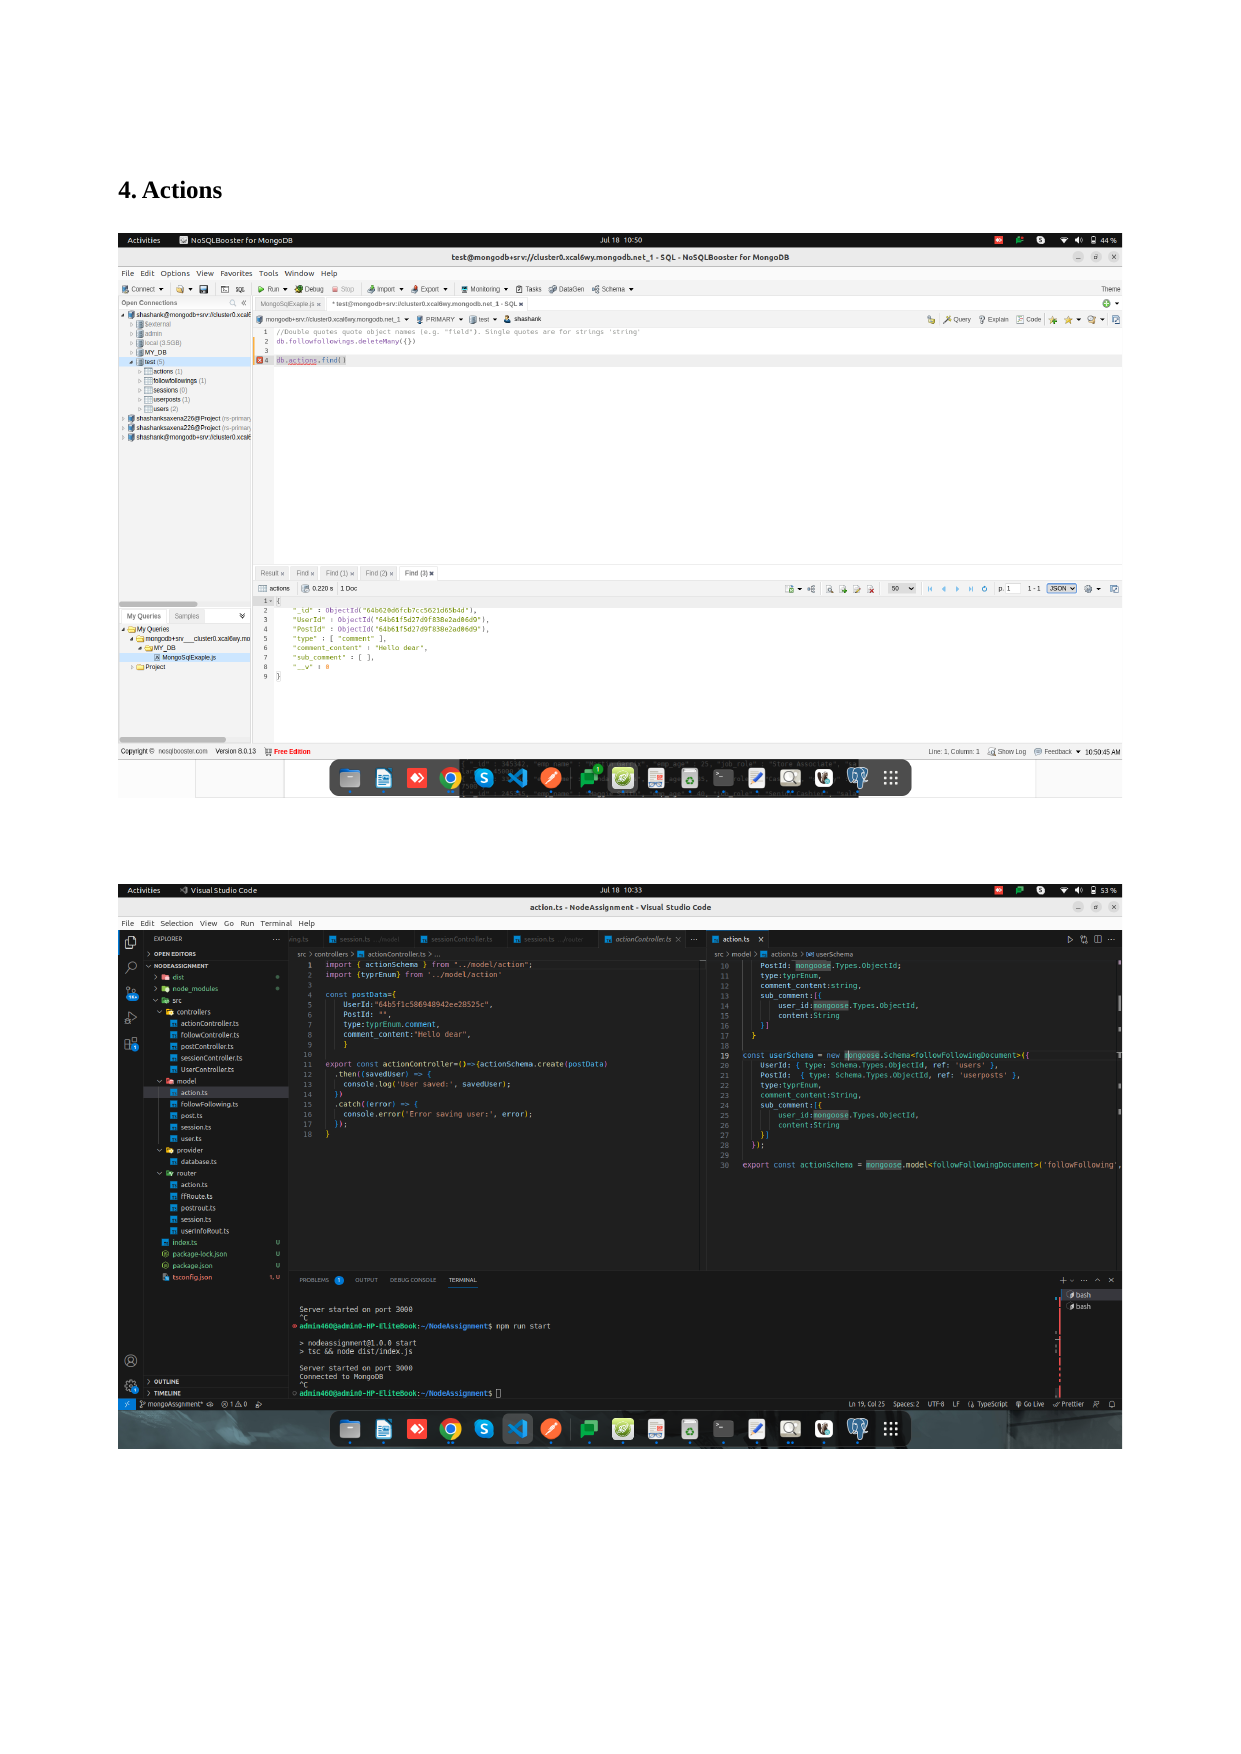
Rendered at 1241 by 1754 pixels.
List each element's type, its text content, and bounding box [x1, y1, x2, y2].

text 4. Actions [118, 176, 1122, 204]
picture [118, 884, 1123, 1449]
picture [118, 233, 1123, 798]
